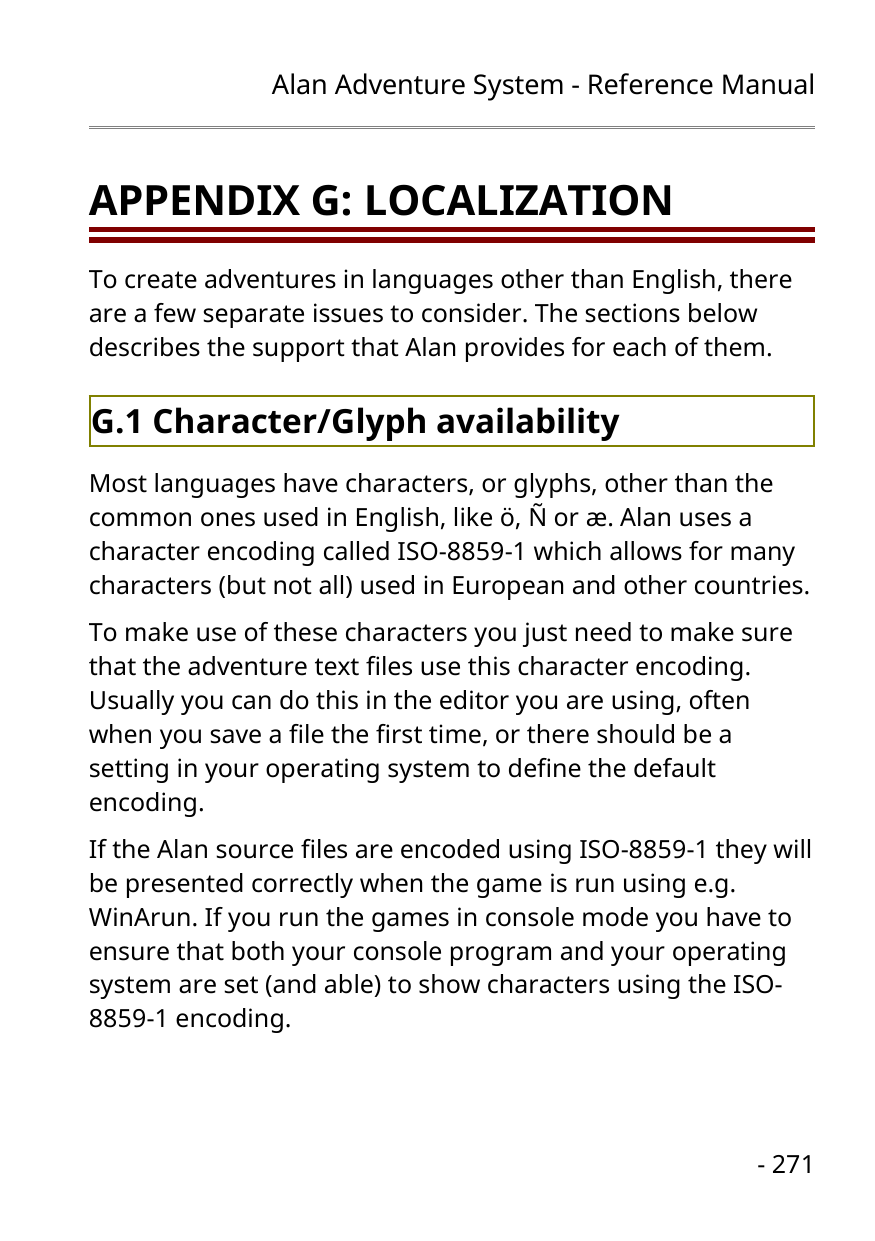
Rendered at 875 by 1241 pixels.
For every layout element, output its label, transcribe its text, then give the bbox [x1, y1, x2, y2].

text To create adventures in languages other than English, there are a few separate issues to consider. The sections below describes the support that Alan provides for each of them. [88, 262, 815, 363]
subtitle Character/Glyph availability [91, 397, 813, 445]
text Most languages have characters, or glyphs, other than the common ones used in English, like ö, Ñ or æ. Alan uses a character encoding called ISO-8859-1 which allows for many characters (but not all) used in European and other countries. [88, 466, 815, 602]
subtitle Localization [88, 171, 815, 243]
text To make use of these characters you just need to make sure that the adventure text files use this character encoding. Usually you can do this in the editor you are using, often when you save a file the first time, or there should be a setting in your operating system to define the default encoding. [88, 615, 815, 819]
text If the Alan source files are encoded using ISO-8859-1 they will be presented correctly when the game is run using e.g. WinArun. If you run the games in console mode you have to ensure that both your console program and your operating system are set (and able) to show characters using the ISO-8859-1 encoding. [88, 832, 815, 1035]
